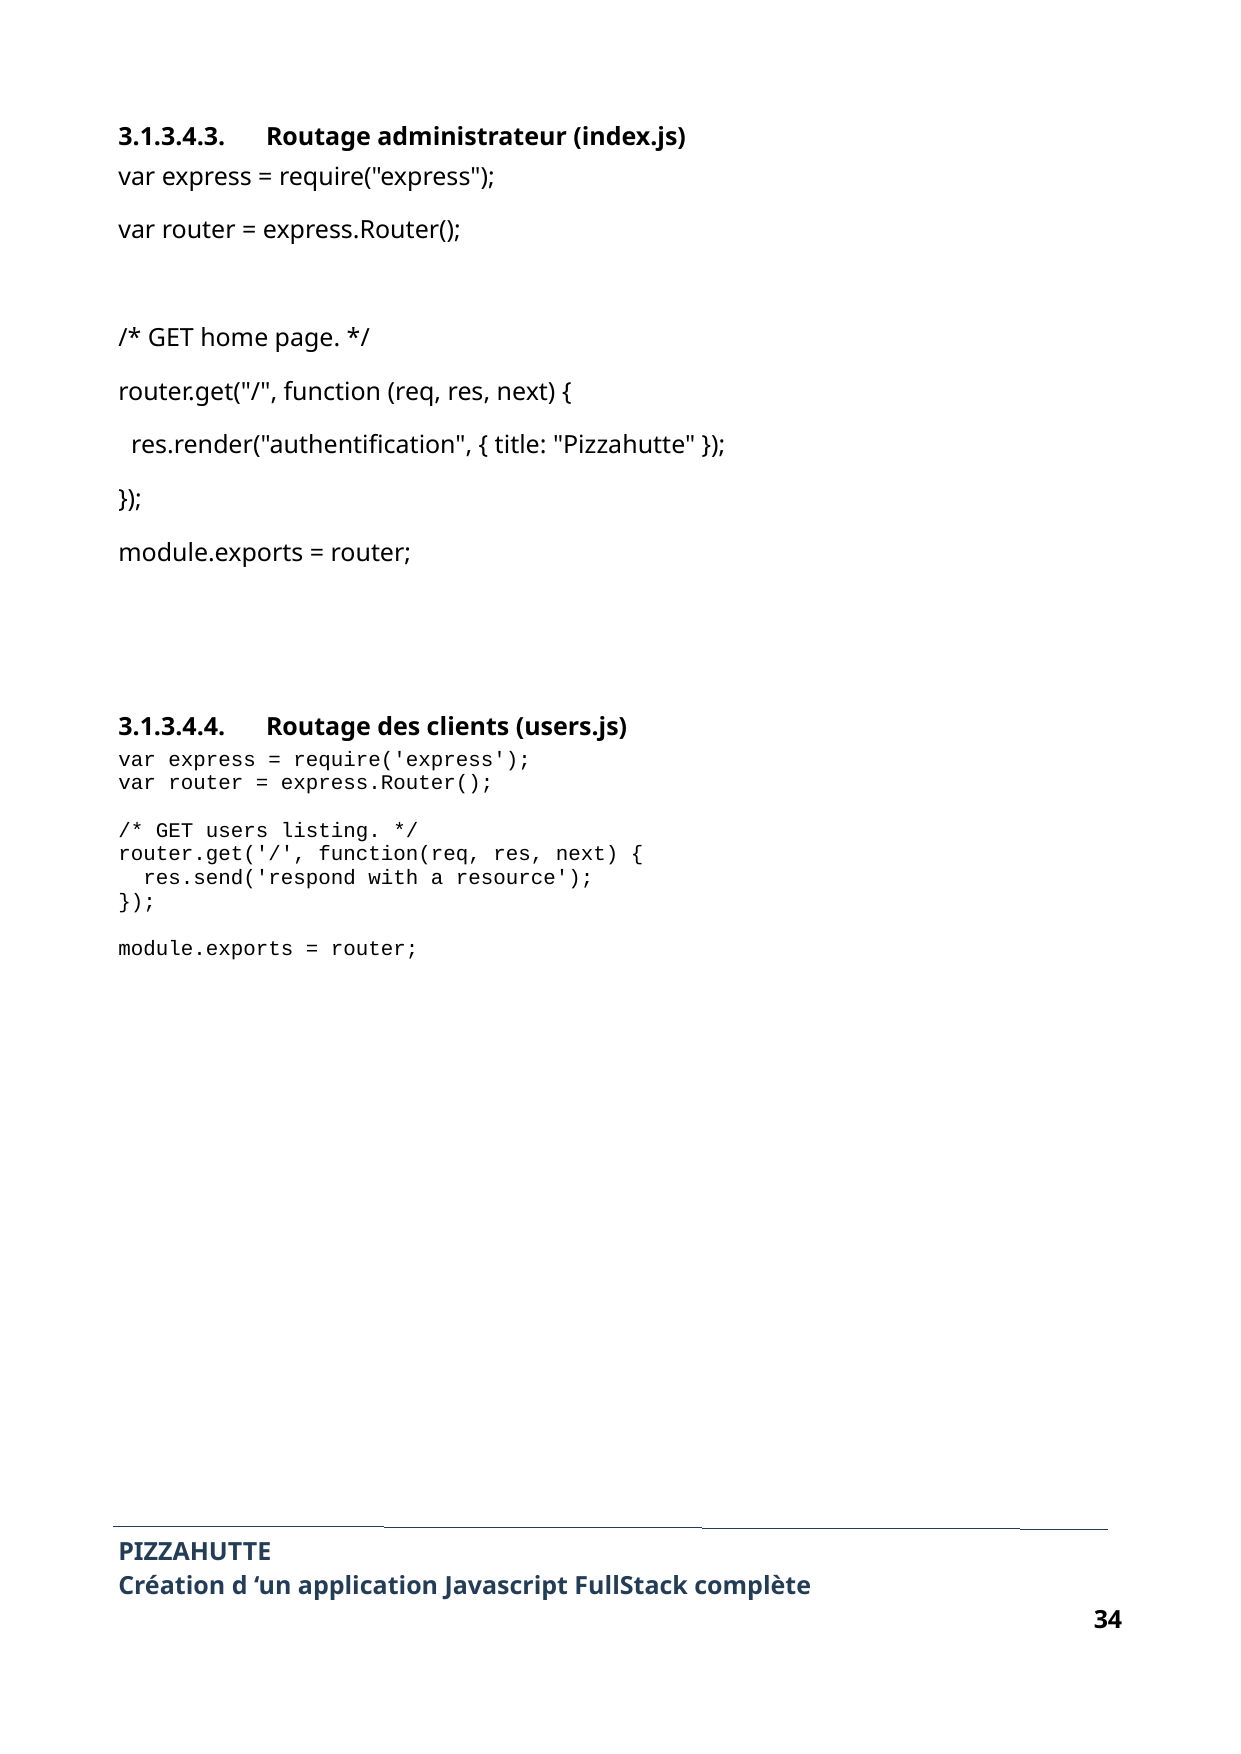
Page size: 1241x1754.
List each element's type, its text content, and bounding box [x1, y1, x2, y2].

text res.send('respond with a resource'); [118, 867, 1122, 891]
text /* GET home page. */ [118, 320, 1122, 354]
text var router = express.Router(); [118, 772, 1122, 796]
text }); [118, 481, 1122, 515]
text router.get('/', function(req, res, next) { [118, 843, 1122, 867]
text router.get("/", function (req, res, next) { [118, 373, 1122, 407]
text /* GET users listing. */ [118, 820, 1122, 843]
text }); [118, 891, 1122, 914]
text res.render("authentification", { title: "Pizzahutte" }); [118, 427, 1122, 461]
text var express = require('express'); [118, 749, 1122, 772]
subtitle Routage administrateur (index.js) [118, 118, 1122, 152]
subtitle Routage des clients (users.js) [118, 708, 1122, 742]
text var express = require("express"); [118, 158, 1122, 192]
text var router = express.Router(); [118, 212, 1122, 246]
text module.exports = router; [118, 938, 1122, 962]
text module.exports = router; [118, 535, 1122, 569]
